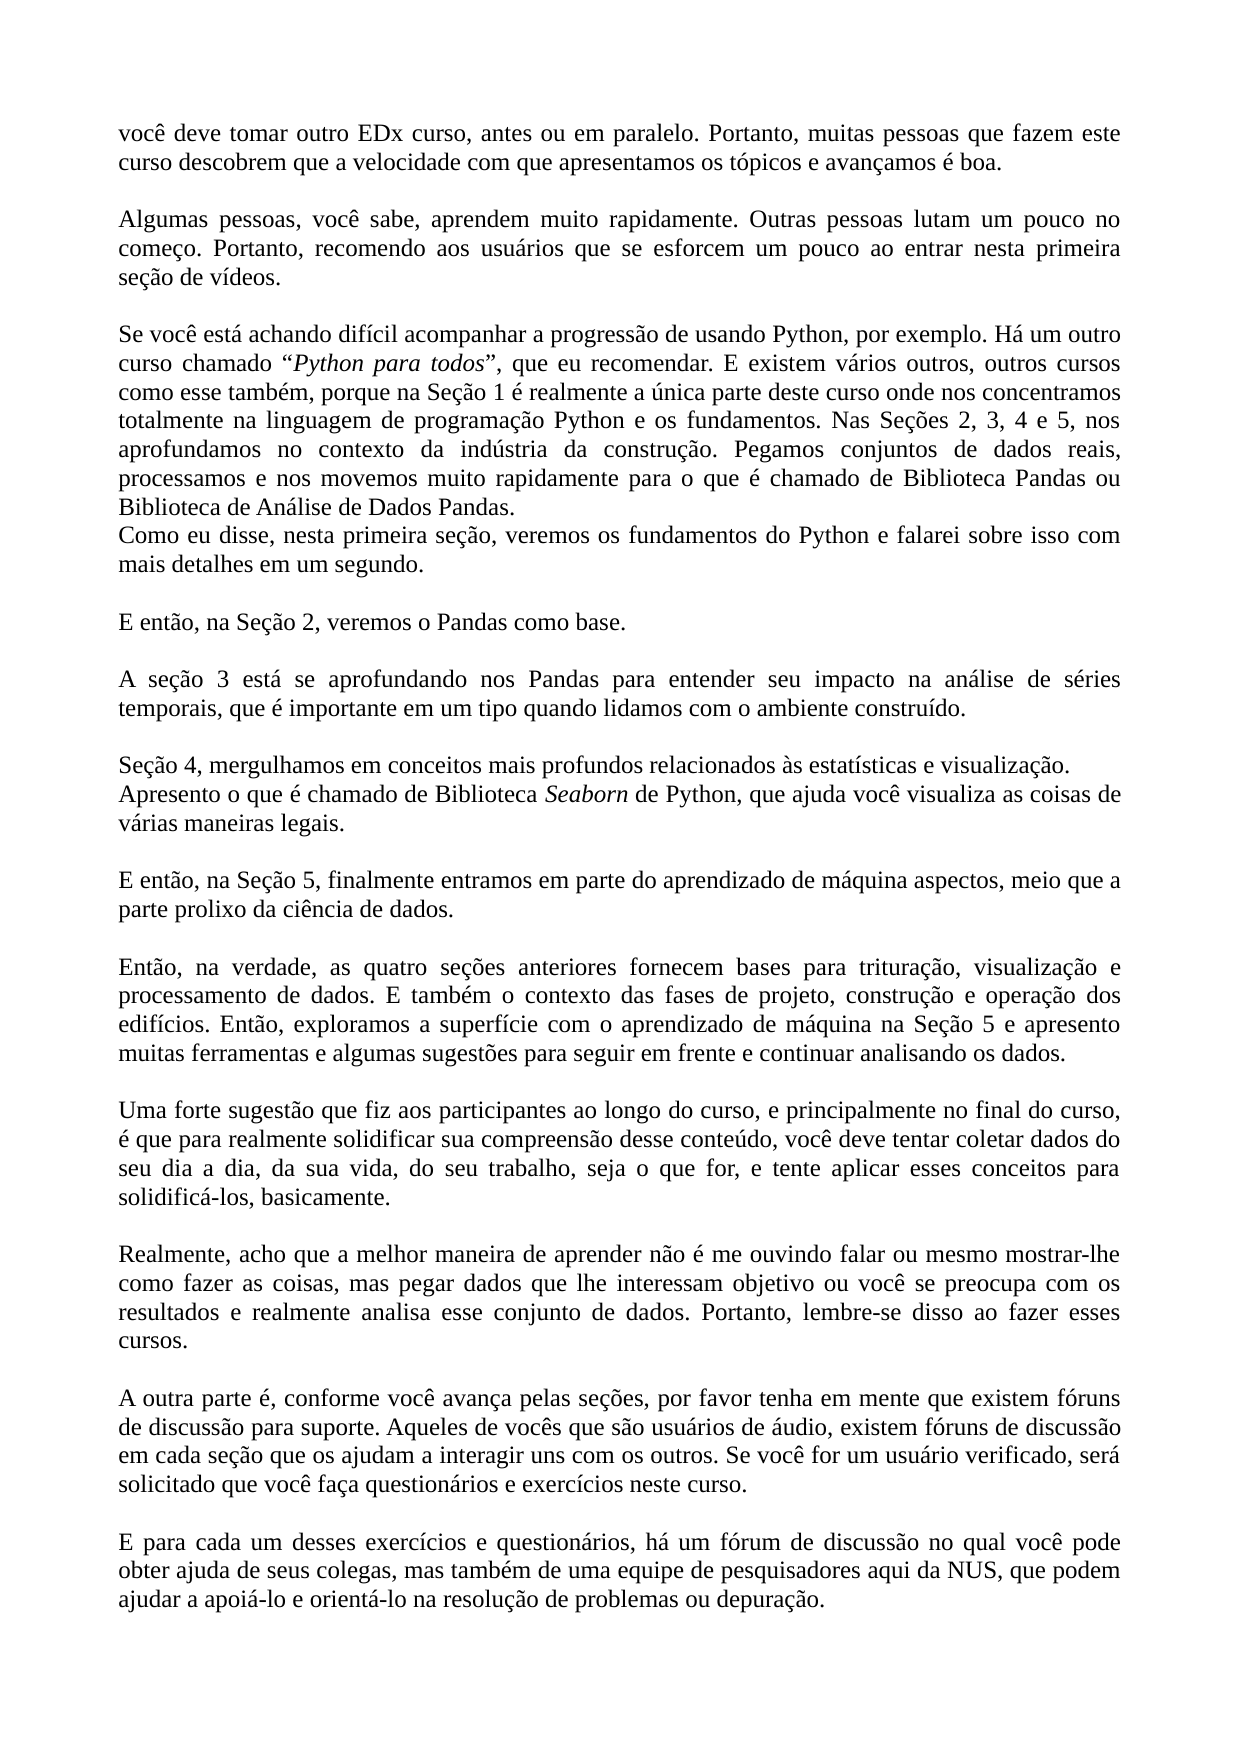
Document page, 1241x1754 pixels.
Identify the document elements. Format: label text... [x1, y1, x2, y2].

text você deve tomar outro EDx curso, antes ou em paralelo. Portanto, muitas pessoas que fazem este curso descobrem que a velocidade com que apresentamos os tópicos e avançamos é boa. [118, 118, 1122, 176]
text Algumas pessoas, você sabe, aprendem muito rapidamente. Outras pessoas lutam um pouco no começo. Portanto, recomendo aos usuários que se esforcem um pouco ao entrar nesta primeira seção de vídeos. [118, 204, 1122, 291]
text Se você está achando difícil acompanhar a progressão de usando Python, por exemplo. Há um outro curso chamado “Python para todos”, que eu recomendar. E existem vários outros, outros cursos como esse também, porque na Seção 1 é realmente a única parte deste curso onde nos concentramos totalmente na linguagem de programação Python e os fundamentos. Nas Seções 2, 3, 4 e 5, nos aprofundamos no contexto da indústria da construção. Pegamos conjuntos de dados reais, processamos e nos movemos muito rapidamente para o que é chamado de Biblioteca Pandas ou Biblioteca de Análise de Dados Pandas. [118, 319, 1122, 521]
text Realmente, acho que a melhor maneira de aprender não é me ouvindo falar ou mesmo mostrar-lhe como fazer as coisas, mas pegar dados que lhe interessam objetivo ou você se preocupa com os resultados e realmente analisa esse conjunto de dados. Portanto, lembre-se disso ao fazer esses cursos. [118, 1239, 1122, 1354]
text Como eu disse, nesta primeira seção, veremos os fundamentos do Python e falarei sobre isso com mais detalhes em um segundo. [118, 521, 1122, 578]
text A seção 3 está se aprofundando nos Pandas para entender seu impacto na análise de séries temporais, que é importante em um tipo quando lidamos com o ambiente construído. [118, 664, 1122, 722]
text Seção 4, mergulhamos em conceitos mais profundos relacionados às estatísticas e visualização. [118, 751, 1122, 779]
text Então, na verdade, as quatro seções anteriores fornecem bases para trituração, visualização e processamento de dados. E também o contexto das fases de projeto, construção e operação dos edifícios. Então, exploramos a superfície com o aprendizado de máquina na Seção 5 e apresento muitas ferramentas e algumas sugestões para seguir em frente e continuar analisando os dados. [118, 952, 1122, 1067]
text E para cada um desses exercícios e questionários, há um fórum de discussão no qual você pode obter ajuda de seus colegas, mas também de uma equipe de pesquisadores aqui da NUS, que podem ajudar a apoiá-lo e orientá-lo na resolução de problemas ou depuração. [118, 1527, 1122, 1613]
text E então, na Seção 2, veremos o Pandas como base. [118, 607, 1122, 636]
text Apresento o que é chamado de Biblioteca Seaborn de Python, que ajuda você visualiza as coisas de várias maneiras legais. [118, 779, 1122, 837]
text A outra parte é, conforme você avança pelas seções, por favor tenha em mente que existem fóruns de discussão para suporte. Aqueles de vocês que são usuários de áudio, existem fóruns de discussão em cada seção que os ajudam a interagir uns com os outros. Se você for um usuário verificado, será solicitado que você faça questionários e exercícios neste curso. [118, 1383, 1122, 1498]
text E então, na Seção 5, finalmente entramos em parte do aprendizado de máquina aspectos, meio que a parte prolixo da ciência de dados. [118, 866, 1122, 923]
text Uma forte sugestão que fiz aos participantes ao longo do curso, e principalmente no final do curso, é que para realmente solidificar sua compreensão desse conteúdo, você deve tentar coletar dados do seu dia a dia, da sua vida, do seu trabalho, seja o que for, e tente aplicar esses conceitos para solidificá-los, basicamente. [118, 1096, 1122, 1211]
